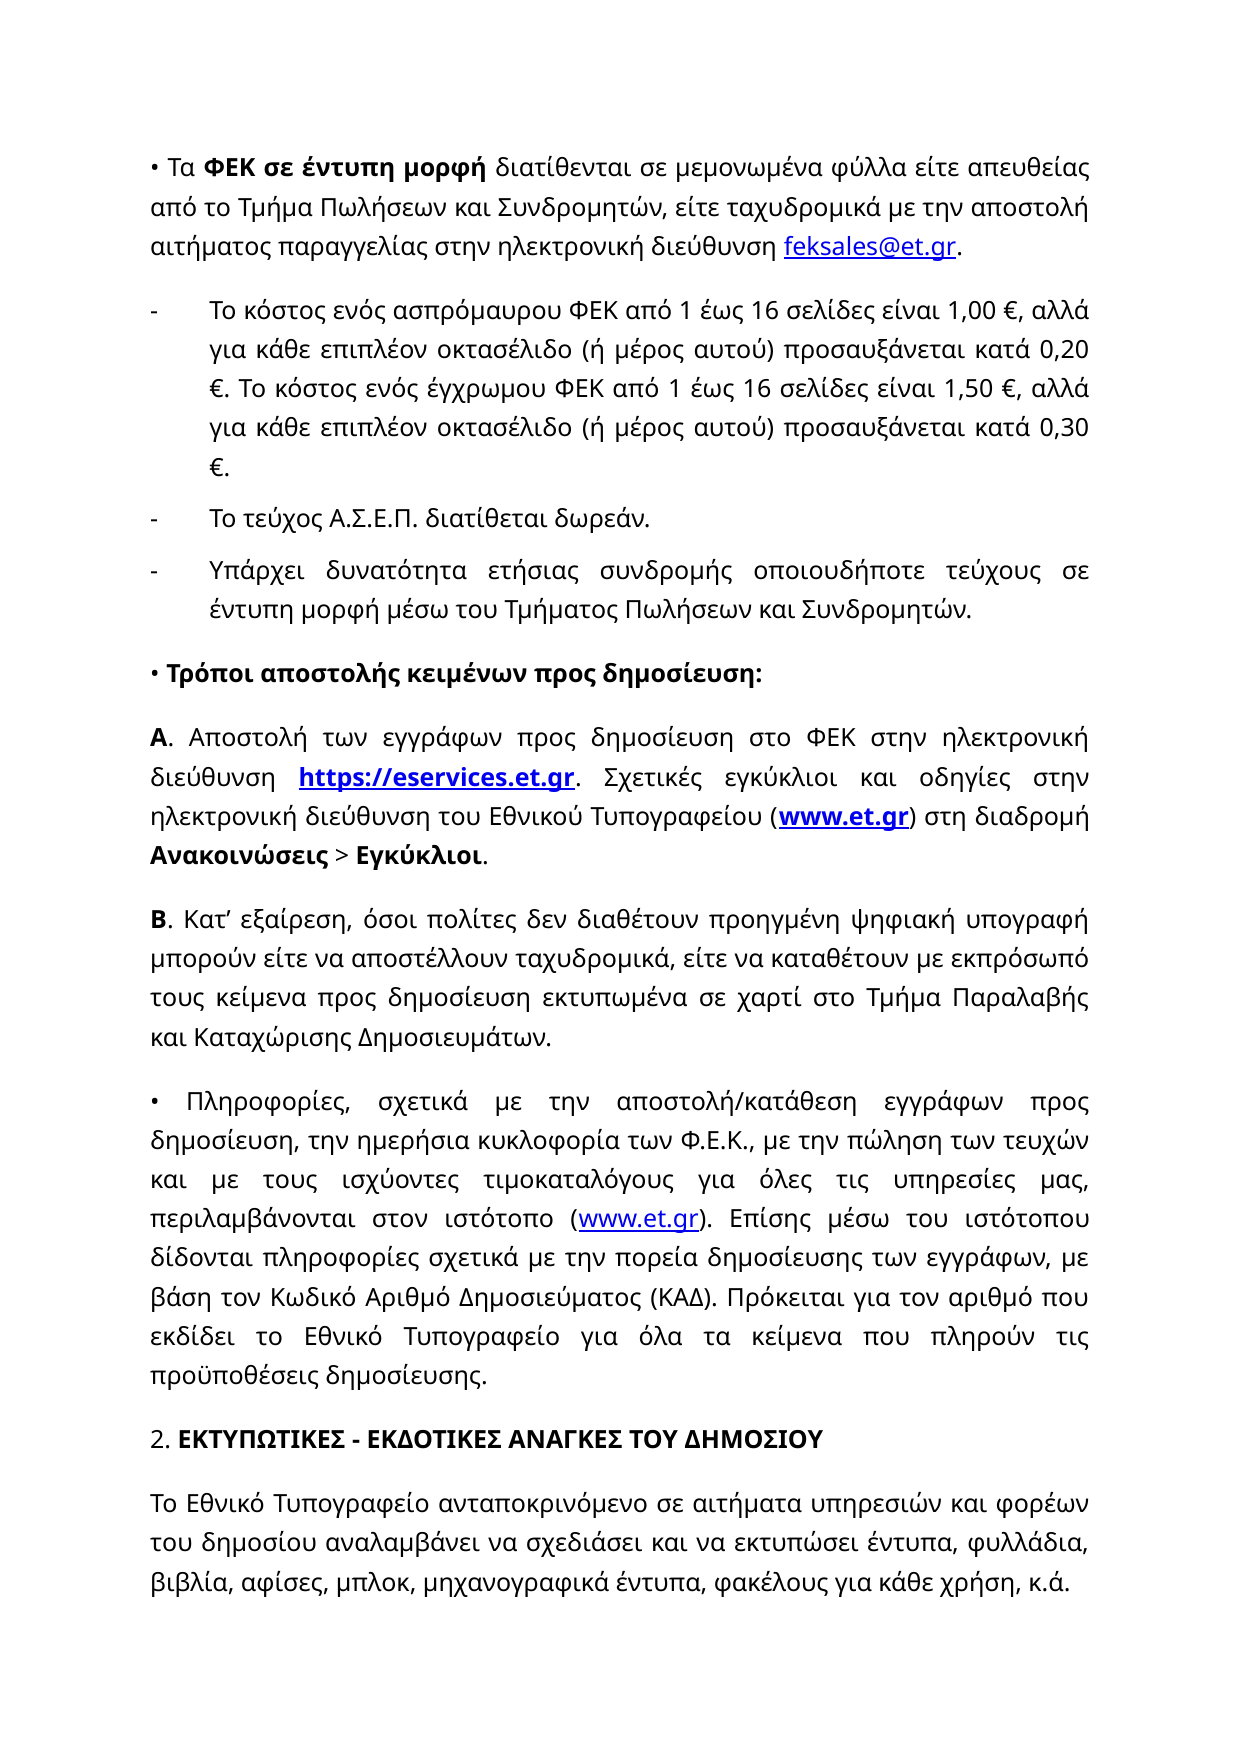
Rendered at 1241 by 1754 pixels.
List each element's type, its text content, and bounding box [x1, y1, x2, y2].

text Το Εθνικό Τυπογραφείο ανταποκρινόμενο σε αιτήματα υπηρεσιών και φορέων του δημοσίου αναλαμβάνει να σχεδιάσει και να εκτυπώσει έντυπα, φυλλάδια, βιβλία, αφίσες, μπλοκ, μηχανογραφικά έντυπα, φακέλους για κάθε χρήση, κ.ά. [150, 1486, 1090, 1598]
text Β. Κατ’ εξαίρεση, όσοι πολίτες δεν διαθέτουν προηγμένη ψηφιακή υπογραφή μπορούν είτε να αποστέλλουν ταχυδρομικά, είτε να καταθέτουν με εκπρόσωπό τους κείμενα προς δημοσίευση εκτυπωμένα σε χαρτί στο Τμήμα Παραλαβής και Καταχώρισης Δημοσιευμάτων. [150, 902, 1090, 1053]
list - Υπάρχει δυνατότητα ετήσιας συνδρομής οποιουδήποτε τεύχους σε έντυπη μορφή μέσω του Τμήματος Πωλήσεων και Συνδρομητών. [150, 552, 1090, 626]
text Α. Αποστολή των εγγράφων προς δημοσίευση στο ΦΕΚ στην ηλεκτρονική διεύθυνση https://eservices.et.gr. Σχετικές εγκύκλιοι και οδηγίες στην ηλεκτρονική διεύθυνση του Εθνικού Τυπογραφείου (www.et.gr) στη διαδρομή Ανακοινώσεις > Εγκύκλιοι. [150, 720, 1090, 872]
text • Τα ΦΕΚ σε έντυπη μορφή διατίθενται σε μεμονωμένα φύλλα είτε απευθείας από το Τμήμα Πωλήσεων και Συνδρομητών, είτε ταχυδρομικά με την αποστολή αιτήματος παραγγελίας στην ηλεκτρονική διεύθυνση feksales@et.gr. [150, 150, 1090, 262]
text • Τρόποι αποστολής κειμένων προς δημοσίευση: [150, 656, 1090, 690]
list - To τεύχος Α.Σ.Ε.Π. διατίθεται δωρεάν. [150, 501, 1090, 535]
text • Πληροφορίες, σχετικά με την αποστολή/κατάθεση εγγράφων προς δημοσίευση, την ημερήσια κυκλοφορία των Φ.Ε.Κ., με την πώληση των τευχών και με τους ισχύοντες τιμοκαταλόγους για όλες τις υπηρεσίες μας, περιλαμβάνονται στoν ιστότοπο (www.et.gr). Επίσης μέσω του ιστότοπου δίδονται πληροφορίες σχετικά με την πορεία δημοσίευσης των εγγράφων, με βάση τον Κωδικό Αριθμό Δημοσιεύματος (ΚΑΔ). Πρόκειται για τον αριθμό που εκδίδει το Εθνικό Τυπογραφείο για όλα τα κείμενα που πληρούν τις προϋποθέσεις δημοσίευσης. [150, 1083, 1090, 1392]
list - Το κόστος ενός ασπρόμαυρου ΦΕΚ από 1 έως 16 σελίδες είναι 1,00 €, αλλά για κάθε επιπλέον οκτασέλιδο (ή μέρος αυτού) προσαυξάνεται κατά 0,20 €. Το κόστος ενός έγχρωμου ΦΕΚ από 1 έως 16 σελίδες είναι 1,50 €, αλλά για κάθε επιπλέον οκτασέλιδο (ή μέρος αυτού) προσαυξάνεται κατά 0,30 €. [150, 292, 1090, 483]
text 2. ΕΚΤΥΠΩΤΙΚΕΣ - ΕΚΔΟΤΙΚΕΣ ΑΝΑΓΚΕΣ ΤΟΥ ΔΗΜΟΣΙΟΥ [150, 1422, 1090, 1456]
